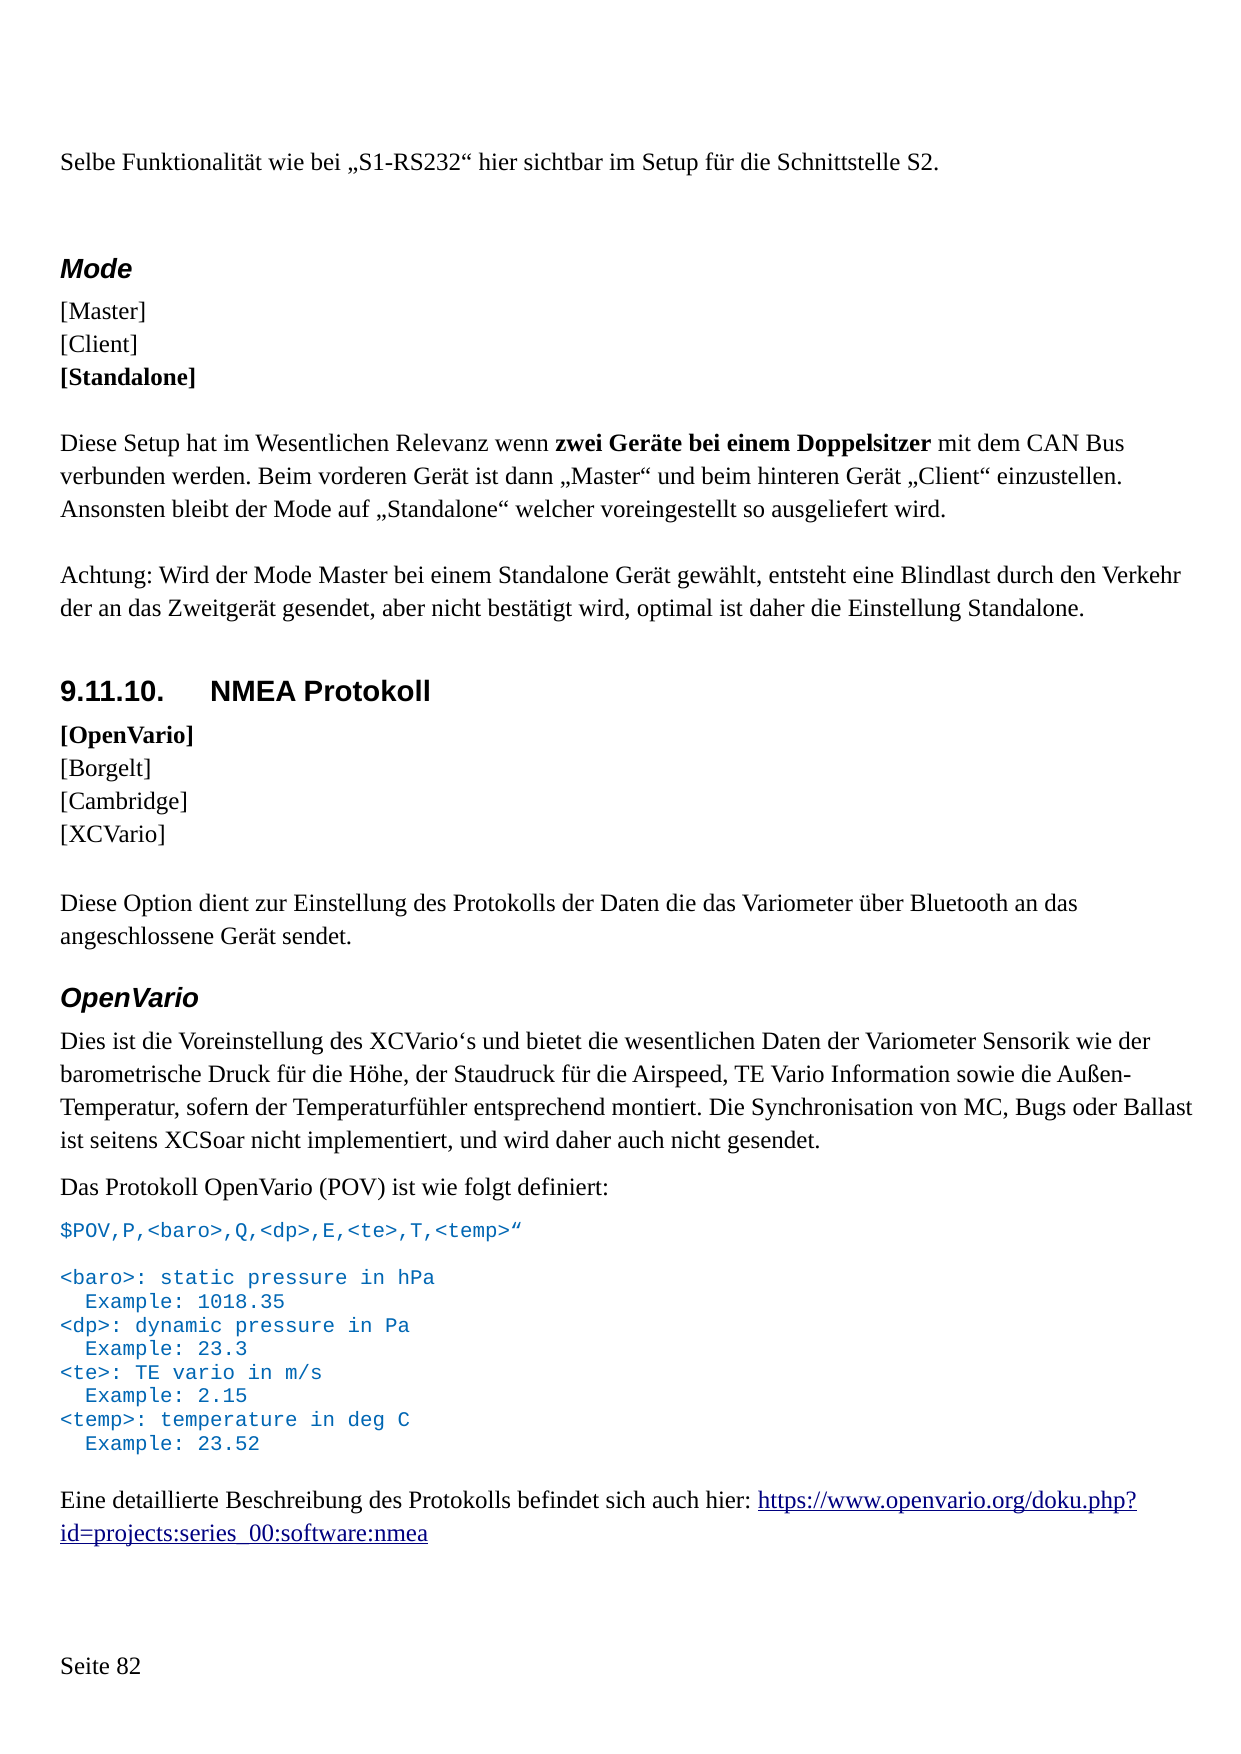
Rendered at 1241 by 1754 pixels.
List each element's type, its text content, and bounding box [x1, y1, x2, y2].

text Das Protokoll OpenVario (POV) ist wie folgt definiert: [60, 1172, 1207, 1201]
text [Cambridge] [60, 786, 1207, 815]
text [Master] [60, 296, 1207, 325]
text [Client] [60, 329, 1207, 358]
text Eine detaillierte Beschreibung des Protokolls befindet sich auch hier: https://www.openvario.org/doku.php?id=projects:series_00:software:nmea [60, 1485, 1207, 1547]
subtitle OpenVario [60, 981, 1207, 1013]
text [OpenVario] [60, 720, 1207, 749]
text <te>: TE vario in m/s [60, 1362, 1207, 1386]
text Example: 23.3 [60, 1338, 1207, 1362]
text Selbe Funktionalität wie bei „S1-RS232“ hier sichtbar im Setup für die Schnittstelle S2. [60, 147, 1207, 176]
text [Borgelt] [60, 753, 1207, 782]
text <dp>: dynamic pressure in Pa [60, 1314, 1207, 1338]
text Dies ist die Voreinstellung des XCVario‘s und bietet die wesentlichen Daten der Variometer Sensorik wie der barometrische Druck für die Höhe, der Staudruck für die Airspeed, TE Vario Information sowie die Außen-Temperatur, sofern der Temperaturfühler entsprechend montiert. Die Synchronisation von MC, Bugs oder Ballast ist seitens XCSoar nicht implementiert, und wird daher auch nicht gesendet. [60, 1026, 1207, 1153]
text $POV,P,<baro>,Q,<dp>,E,<te>,T,<temp>“ [60, 1220, 1207, 1244]
text Example: 1018.35 [60, 1291, 1207, 1314]
subtitle Mode [60, 252, 1207, 284]
text [XCVario] [60, 819, 1207, 848]
text Example: 2.15 [60, 1386, 1207, 1409]
text Diese Option dient zur Einstellung des Protokolls der Daten die das Variometer über Bluetooth an das angeschlossene Gerät sendet. [60, 888, 1207, 950]
subtitle NMEA Protokoll [60, 674, 1207, 708]
text <temp>: temperature in deg C [60, 1409, 1207, 1433]
text Diese Setup hat im Wesentlichen Relevanz wenn zwei Geräte bei einem Doppelsitzer mit dem CAN Bus verbunden werden. Beim vorderen Gerät ist dann „Master“ und beim hinteren Gerät „Client“ einzustellen. Ansonsten bleibt der Mode auf „Standalone“ welcher voreingestellt so ausgeliefert wird. [60, 428, 1207, 523]
text <baro>: static pressure in hPa [60, 1267, 1207, 1291]
text Achtung: Wird der Mode Master bei einem Standalone Gerät gewählt, entsteht eine Blindlast durch den Verkehr der an das Zweitgerät gesendet, aber nicht bestätigt wird, optimal ist daher die Einstellung Standalone. [60, 561, 1207, 622]
text [Standalone] [60, 362, 1207, 391]
text Example: 23.52 [60, 1433, 1207, 1456]
